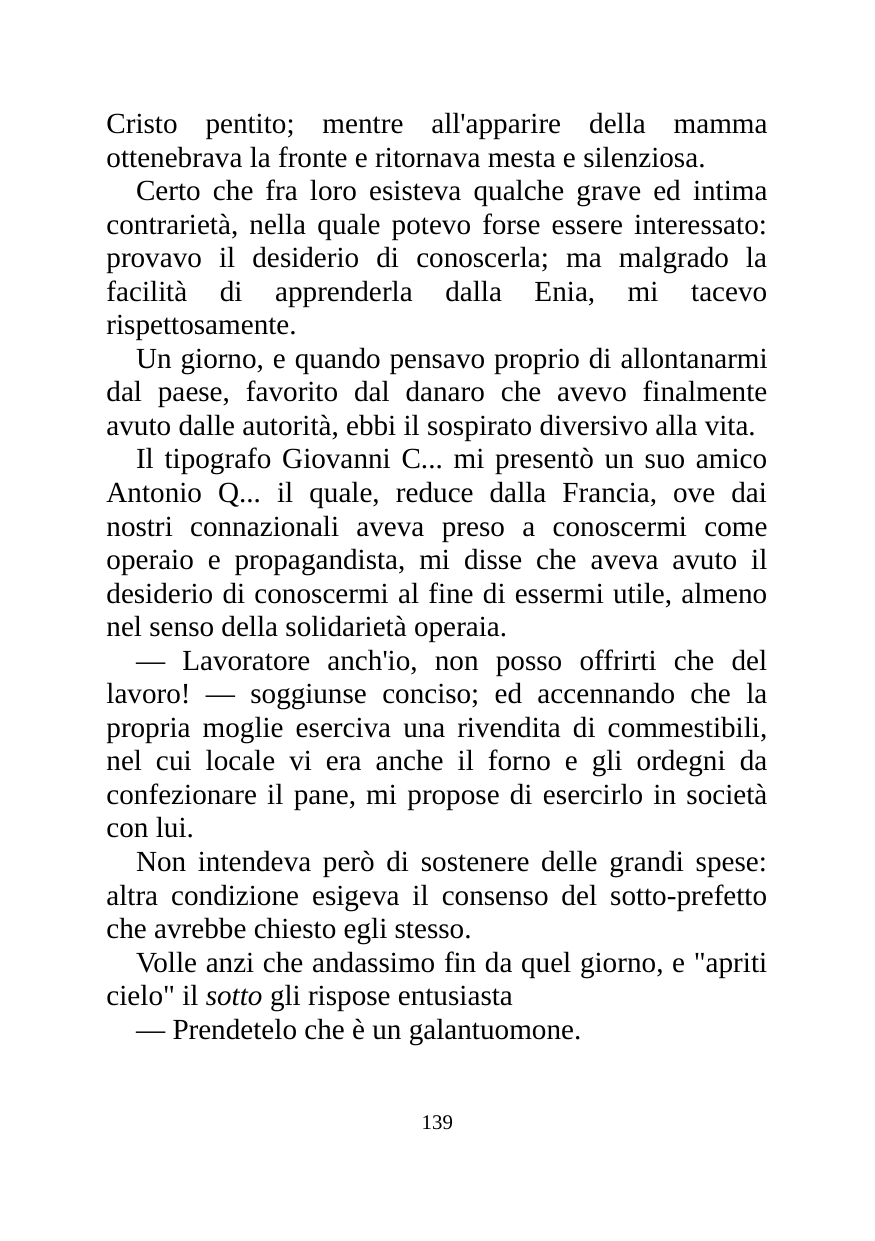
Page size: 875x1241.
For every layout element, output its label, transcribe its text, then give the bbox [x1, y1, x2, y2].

text Certo che fra loro esisteva qualche grave ed intima contrarietà, nella quale potevo forse essere interessato: provavo il desiderio di conoscerla; ma malgrado la facilità di apprenderla dalla Enia, mi tacevo rispettosamente. [106, 173, 768, 341]
text Cristo pentito; mentre all'apparire della mamma ottenebrava la fronte e ritornava mesta e silenziosa. [106, 106, 768, 173]
text — Lavoratore anch'io, non posso offrirti che del lavoro! — soggiunse conciso; ed accennando che la propria moglie eserciva una rivendita di commestibili, nel cui locale vi era anche il forno e gli ordegni da confezionare il pane, mi propose di esercirlo in società con lui. [106, 643, 768, 844]
text Un giorno, e quando pensavo proprio di allontanarmi dal paese, favorito dal danaro che avevo finalmente avuto dalle autorità, ebbi il sospirato diversivo alla vita. [106, 341, 768, 442]
text Volle anzi che andassimo fin da quel giorno, e "apriti cielo" il sotto gli rispose entusiasta [106, 945, 768, 1012]
text Il tipografo Giovanni C... mi presentò un suo amico Antonio Q... il quale, reduce dalla Francia, ove dai nostri connazionali aveva preso a conoscermi come operaio e propagandista, mi disse che aveva avuto il desiderio di conoscermi al fine di essermi utile, almeno nel senso della solidarietà operaia. [106, 442, 768, 643]
text — Prendetelo che è un galantuomone. [106, 1012, 768, 1045]
text Non intendeva però di sostenere delle grandi spese: altra condizione esigeva il consenso del sotto-prefetto che avrebbe chiesto egli stesso. [106, 844, 768, 945]
